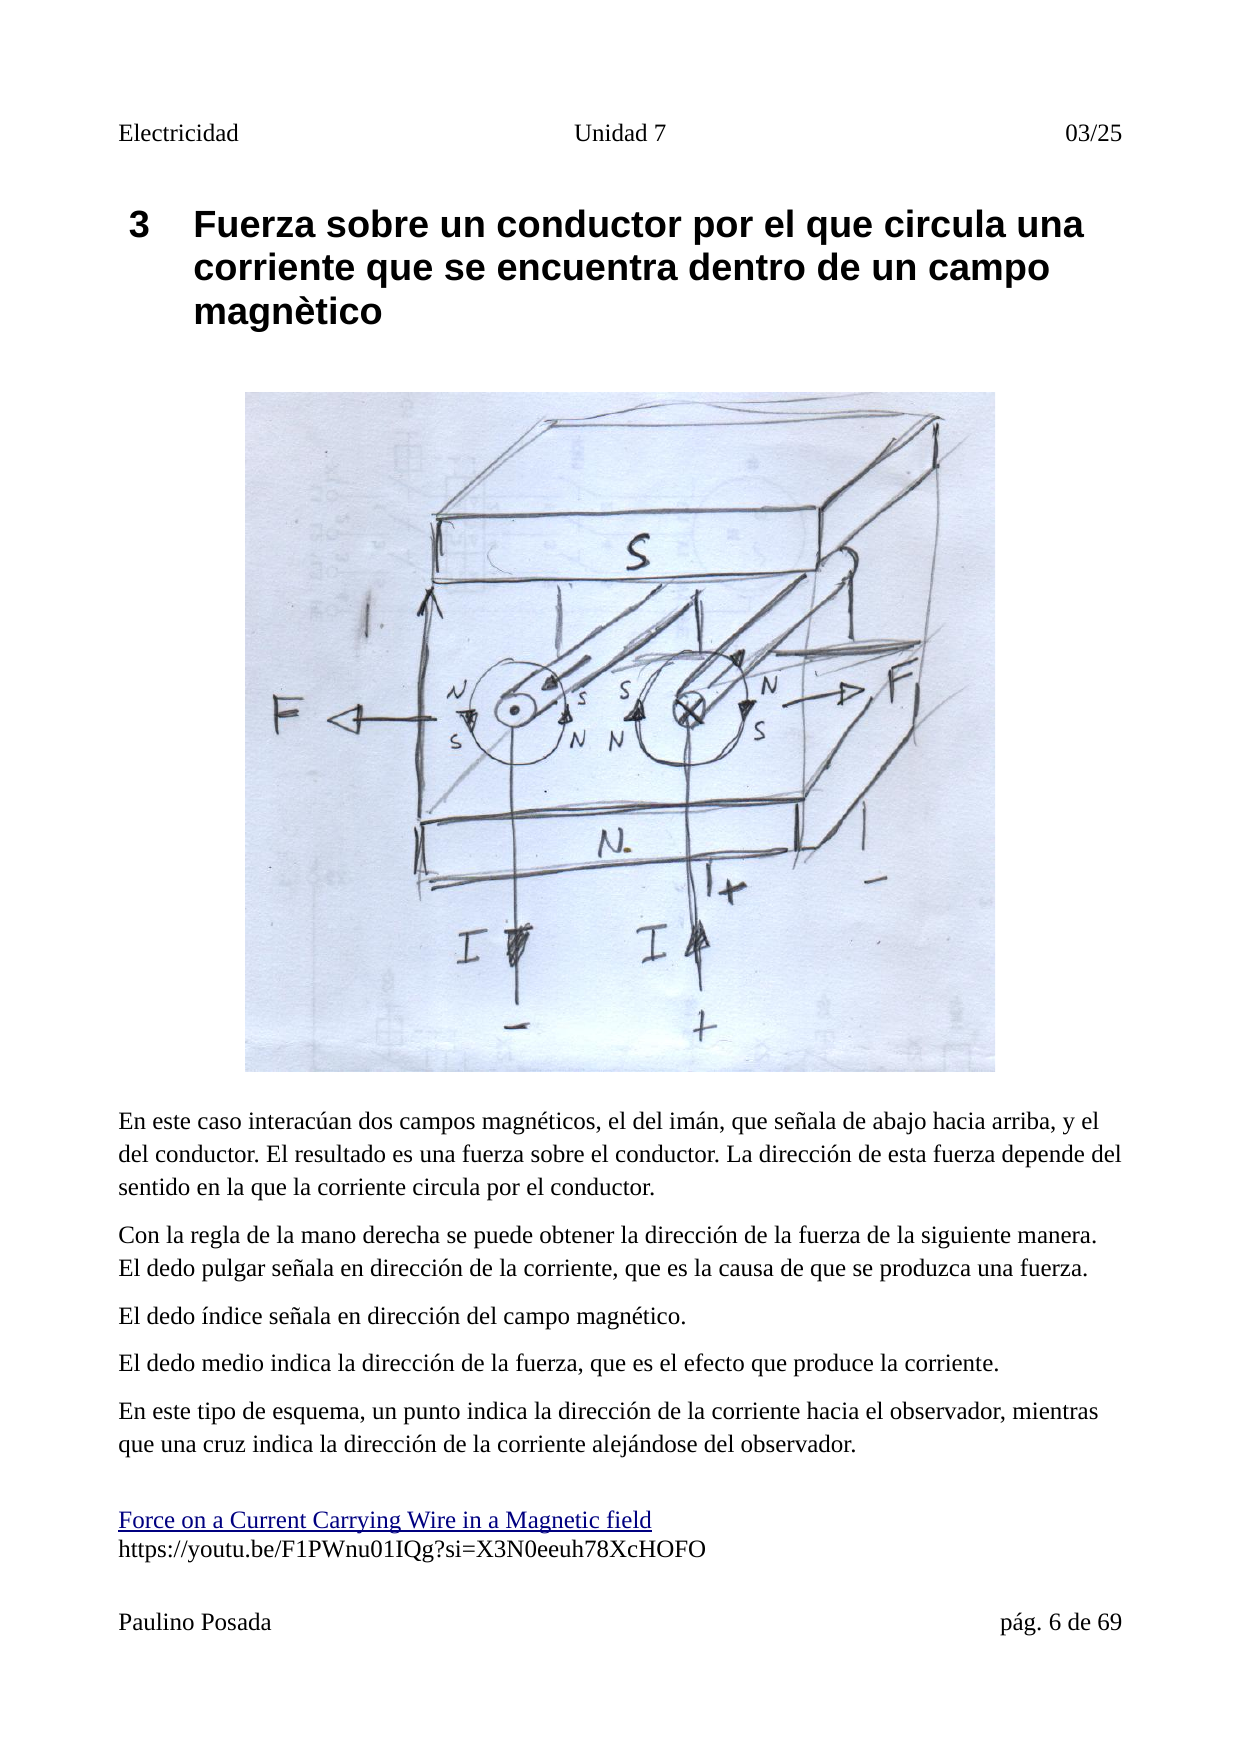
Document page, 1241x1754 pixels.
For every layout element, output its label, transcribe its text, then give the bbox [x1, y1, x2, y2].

text https://youtu.be/F1PWnu01IQg?si=X3N0eeuh78XcHOFO [118, 1534, 1122, 1563]
text El dedo medio indica la dirección de la fuerza, que es el efecto que produce la corriente. [118, 1348, 1122, 1377]
text El dedo índice señala en dirección del campo magnético. [118, 1301, 1122, 1329]
subtitle Fuerza sobre un conductor por el que circula una corriente que se encuentra dentro de un campo magnètico [118, 201, 1122, 332]
picture [245, 392, 995, 1072]
text En este caso interacúan dos campos magnéticos, el del imán, que señala de abajo hacia arriba, y el del conductor. El resultado es una fuerza sobre el conductor. La dirección de esta fuerza depende del sentido en la que la corriente circula por el conductor. [118, 1106, 1122, 1201]
text Con la regla de la mano derecha se puede obtener la dirección de la fuerza de la siguiente manera. El dedo pulgar señala en dirección de la corriente, que es la causa de que se produzca una fuerza. [118, 1220, 1122, 1282]
text En este tipo de esquema, un punto indica la dirección de la corriente hacia el observador, mientras que una cruz indica la dirección de la corriente alejándose del observador. [118, 1396, 1122, 1458]
text Force on a Current Carrying Wire in a Magnetic field [118, 1505, 1122, 1534]
